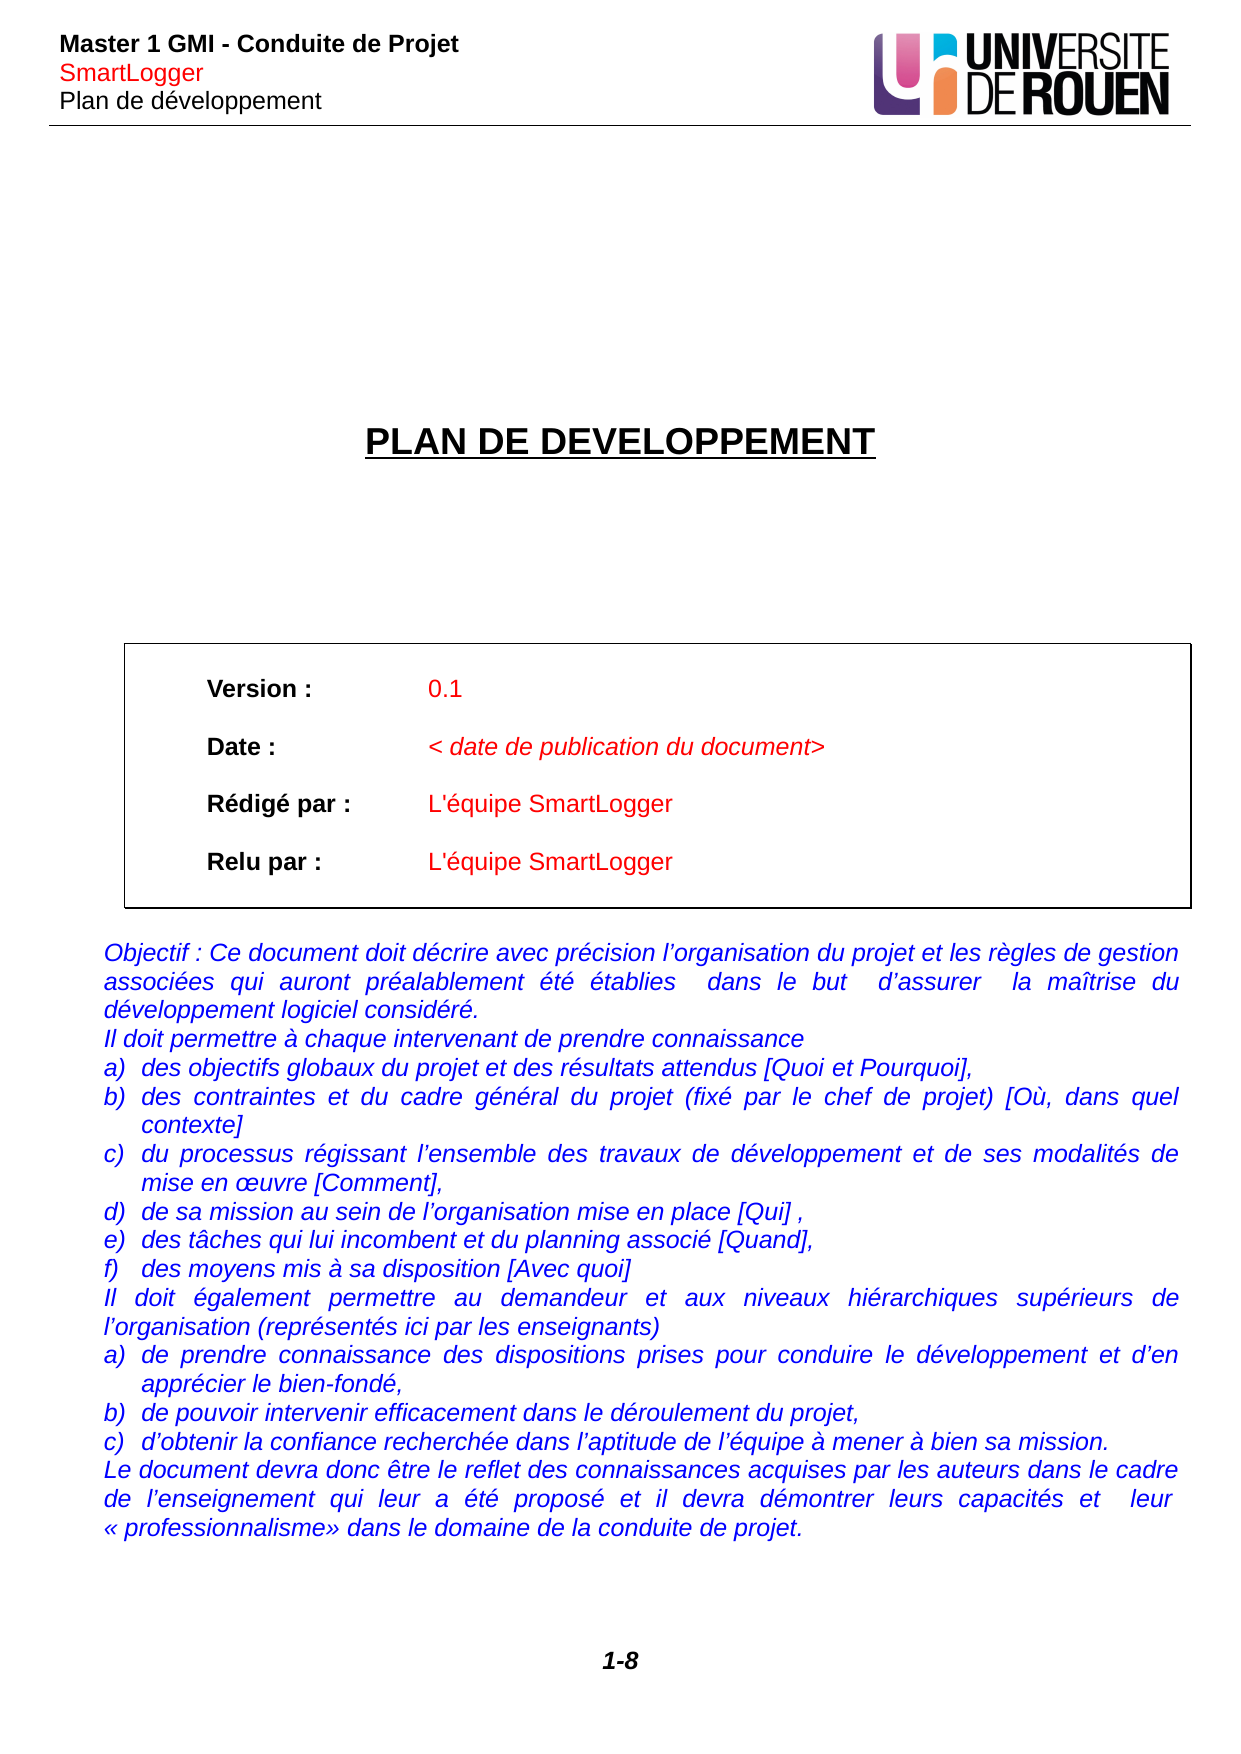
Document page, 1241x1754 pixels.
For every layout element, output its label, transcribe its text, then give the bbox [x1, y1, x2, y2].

text Version : 0.1 [125, 671, 1190, 703]
text Il doit permettre à chaque intervenant de prendre connaissance [103, 1024, 1181, 1053]
list d’obtenir la confiance recherchée dans l’aptitude de l’équipe à mener à bien sa mission. [103, 1427, 1181, 1455]
list des moyens mis à sa disposition [Avec quoi] [103, 1254, 1181, 1283]
list des contraintes et du cadre général du projet (fixé par le chef de projet) [Où, dans quel contexte] [103, 1082, 1181, 1139]
text Rédigé par : L'équipe SmartLogger [125, 786, 1190, 818]
text Il doit également permettre au demandeur et aux niveaux hiérarchiques supérieurs de l’organisation (représentés ici par les enseignants) [103, 1283, 1181, 1340]
list de prendre connaissance des dispositions prises pour conduire le développement et d’en apprécier le bien-fondé, [103, 1340, 1181, 1398]
list des objectifs globaux du projet et des résultats attendus [Quoi et Pourquoi], [103, 1053, 1181, 1082]
text Date : < date de publication du document> [125, 729, 1190, 761]
subtitle PLAN DE DEVELOPPEMENT [59, 419, 1181, 462]
list de sa mission au sein de l’organisation mise en place [Qui] , [103, 1197, 1181, 1225]
list de pouvoir intervenir efficacement dans le déroulement du projet, [103, 1398, 1181, 1427]
list des tâches qui lui incombent et du planning associé [Quand], [103, 1225, 1181, 1254]
list du processus régissant l’ensemble des travaux de développement et de ses modalités de mise en œuvre [Comment], [103, 1139, 1181, 1197]
picture [872, 32, 1170, 118]
text Relu par : L'équipe SmartLogger [125, 844, 1190, 876]
text Le document devra donc être le reflet des connaissances acquises par les auteurs dans le cadre de l’enseignement qui leur a été proposé et il devra démontrer leurs capacités et leur « professionnalisme» dans le domaine de la conduite de projet. [103, 1455, 1181, 1542]
text Objectif : Ce document doit décrire avec précision l’organisation du projet et les règles de gestion associées qui auront préalablement été établies dans le but d’assurer la maîtrise du développement logiciel considéré. [103, 938, 1181, 1024]
